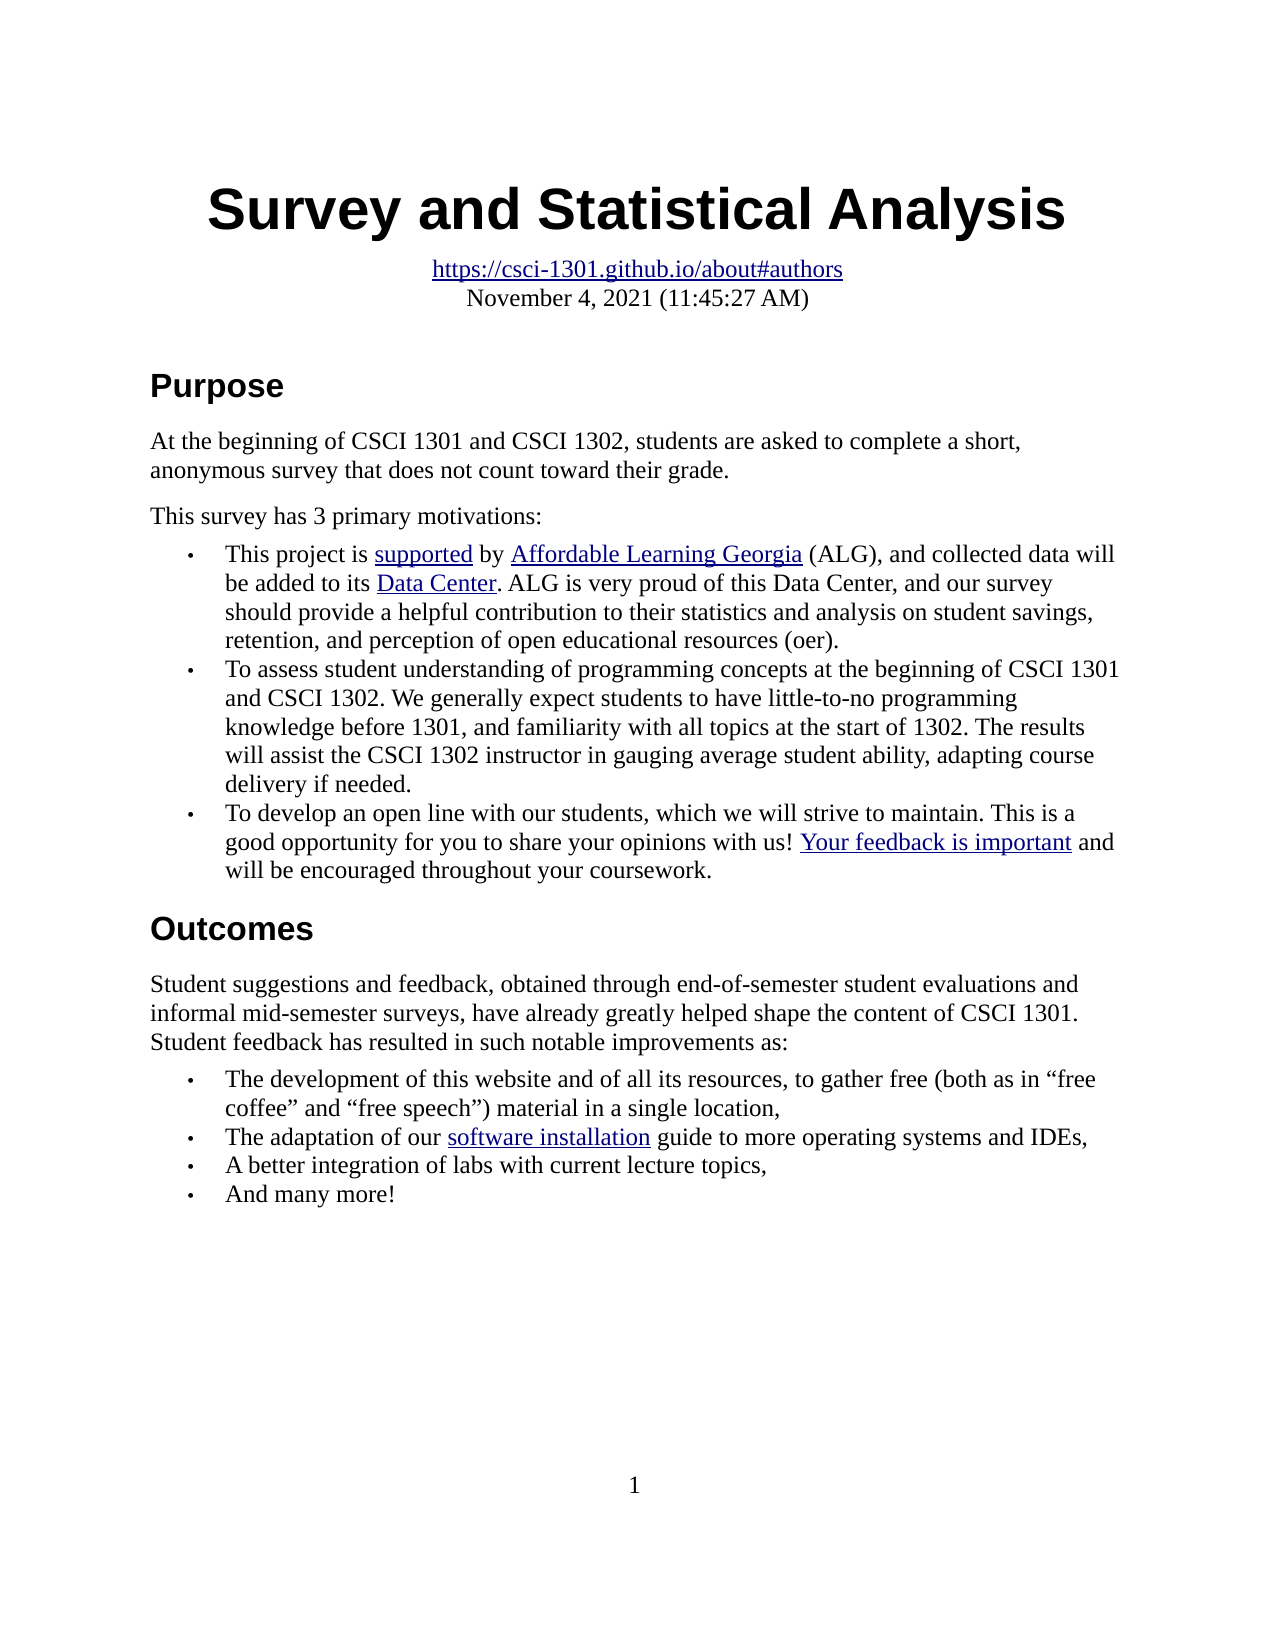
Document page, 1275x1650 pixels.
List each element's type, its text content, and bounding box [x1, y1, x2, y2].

text November 4, 2021 (11:45:27 AM) [150, 283, 1125, 312]
subtitle Outcomes [150, 909, 1125, 948]
list And many more! [187, 1179, 1125, 1208]
text Student suggestions and feedback, obtained through end-of-semester student evaluations and informal mid-semester surveys, have already greatly helped shape the content of CSCI 1301. Student feedback has resulted in such notable improvements as: [150, 969, 1125, 1055]
list To develop an open line with our students, which we will strive to maintain. This is a good opportunity for you to share your opinions with us! Your feedback is important and will be encouraged throughout your coursework. [187, 798, 1125, 884]
list To assess student understanding of programming concepts at the beginning of CSCI 1301 and CSCI 1302. We generally expect students to have little-to-no programming knowledge before 1301, and familiarity with all topics at the start of 1302. The results will assist the CSCI 1302 instructor in gauging average student ability, adapting course delivery if needed. [187, 654, 1125, 798]
list The adaptation of our software installation guide to more operating systems and IDEs, [187, 1122, 1125, 1151]
text At the beginning of CSCI 1301 and CSCI 1302, students are asked to complete a short, anonymous survey that does not count toward their grade. [150, 426, 1125, 483]
list This project is supported by Affordable Learning Georgia (ALG), and collected data will be added to its Data Center. ALG is very proud of this Data Center, and our survey should provide a helpful contribution to their statistics and analysis on student savings, retention, and perception of open educational resources (oer). [187, 539, 1125, 654]
subtitle Purpose [150, 366, 1125, 404]
text This survey has 3 primary motivations: [150, 501, 1125, 530]
title Survey and Statistical Analysis [150, 175, 1125, 242]
list A better integration of labs with current lecture topics, [187, 1151, 1125, 1179]
text https://csci-1301.github.io/about#authors [150, 254, 1125, 283]
list The development of this website and of all its resources, to gather free (both as in “free coffee” and “free speech”) material in a single location, [187, 1064, 1125, 1122]
